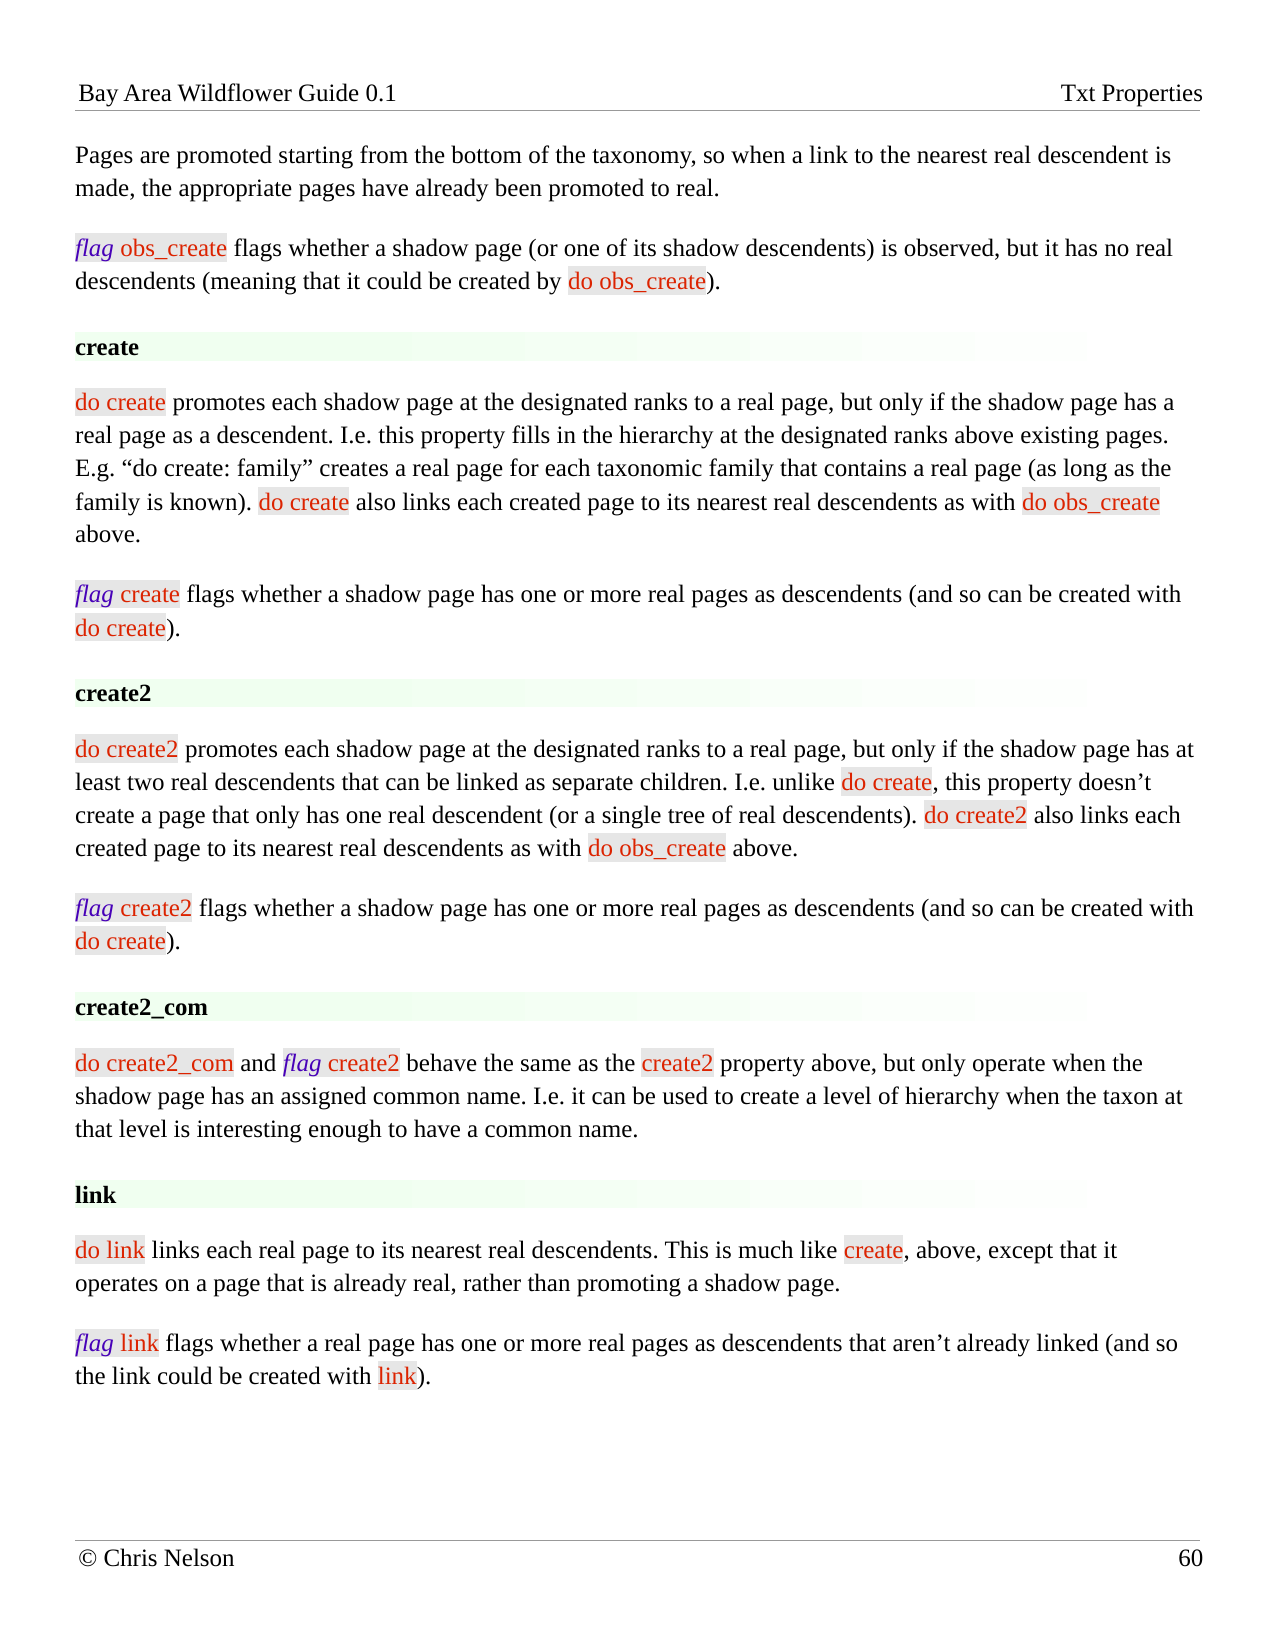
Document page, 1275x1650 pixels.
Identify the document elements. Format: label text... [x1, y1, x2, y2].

text flag create flags whether a shadow page has one or more real pages as descendents (and so can be created with do create). [75, 579, 1200, 641]
text do link links each real page to its nearest real descendents. This is much like create, above, except that it operates on a page that is already real, rather than promoting a shadow page. [75, 1235, 1200, 1297]
subtitle create [75, 332, 1200, 361]
subtitle create2 [75, 679, 1200, 707]
text flag obs_create flags whether a shadow page (or one of its shadow descendents) is observed, but it has no real descendents (meaning that it could be created by do obs_create). [75, 233, 1200, 295]
text Pages are promoted starting from the bottom of the taxonomy, so when a link to the nearest real descendent is made, the appropriate pages have already been promoted to real. [75, 140, 1200, 202]
subtitle link [75, 1180, 1200, 1208]
text flag create2 flags whether a shadow page has one or more real pages as descendents (and so can be created with do create). [75, 893, 1200, 955]
text do create promotes each shadow page at the designated ranks to a real page, but only if the shadow page has a real page as a descendent. I.e. this property fills in the hierarchy at the designated ranks above existing pages. E.g. “do create: family” creates a real page for each taxonomic family that contains a real page (as long as the family is known). do create also links each created page to its nearest real descendents as with do obs_create above. [75, 387, 1200, 548]
text do create2_com and flag create2 behave the same as the create2 property above, but only operate when the shadow page has an assigned common name. I.e. it can be used to create a level of hierarchy when the taxon at that level is interesting enough to have a common name. [75, 1048, 1200, 1143]
subtitle create2_com [75, 992, 1200, 1021]
text flag link flags whether a real page has one or more real pages as descendents that aren’t already linked (and so the link could be created with link). [75, 1328, 1200, 1390]
text do create2 promotes each shadow page at the designated ranks to a real page, but only if the shadow page has at least two real descendents that can be linked as separate children. I.e. unlike do create, this property doesn’t create a page that only has one real descendent (or a single tree of real descendents). do create2 also links each created page to its nearest real descendents as with do obs_create above. [75, 734, 1200, 862]
